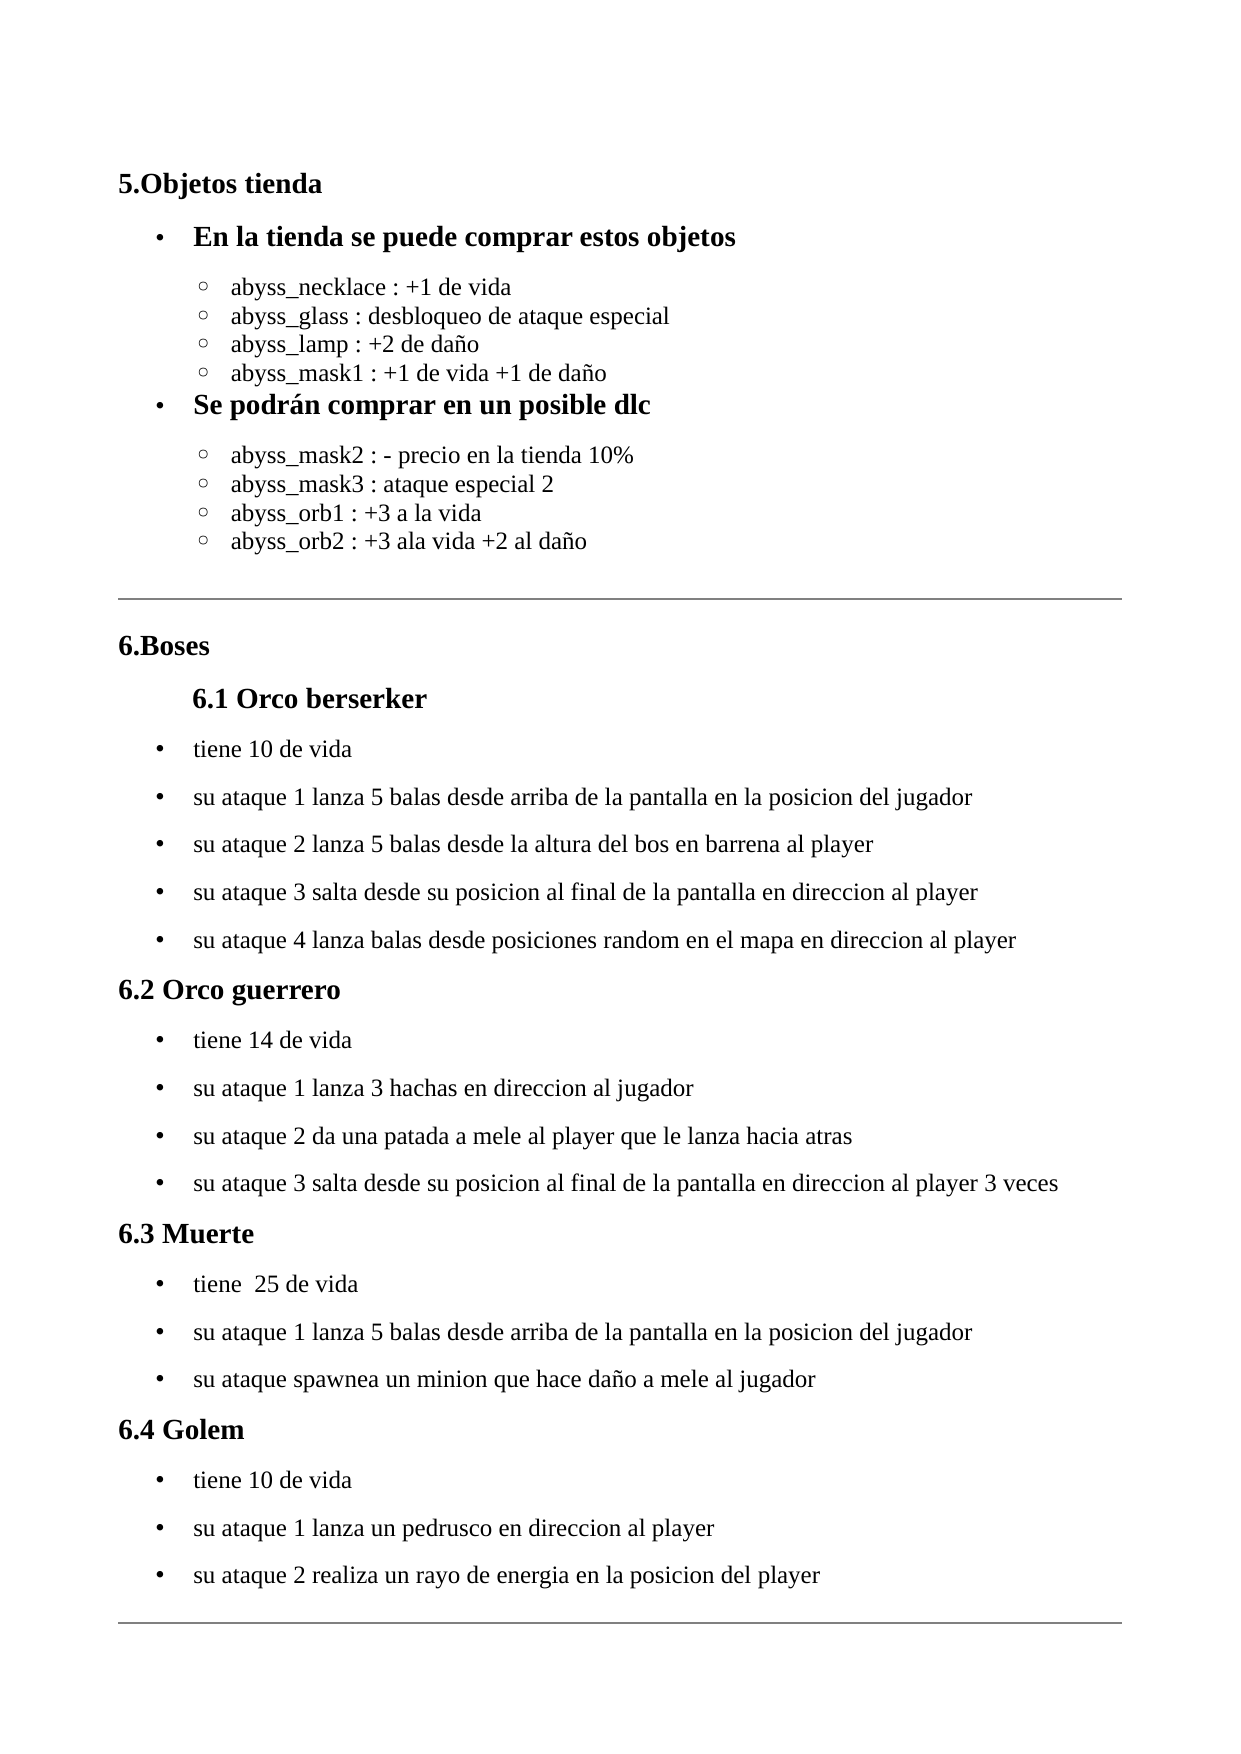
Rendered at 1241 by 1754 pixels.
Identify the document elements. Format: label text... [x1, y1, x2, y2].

list su ataque 1 lanza un pedrusco en direccion al player [156, 1513, 1122, 1541]
list su ataque 3 salta desde su posicion al final de la pantalla en direccion al player [156, 877, 1122, 906]
list tiene 10 de vida [156, 734, 1122, 763]
list su ataque 2 realiza un rayo de energia en la posicion del player [156, 1560, 1122, 1589]
list abyss_mask3 : ataque especial 2 [193, 469, 1122, 498]
list Se podrán comprar en un posible dlc [156, 387, 1122, 421]
list abyss_orb1 : +3 a la vida [193, 498, 1122, 526]
list su ataque 2 da una patada a mele al player que le lanza hacia atras [156, 1121, 1122, 1149]
list abyss_necklace : +1 de vida [193, 272, 1122, 301]
list tiene 14 de vida [156, 1026, 1122, 1054]
text 6.3 Muerte [118, 1216, 1122, 1249]
list En la tienda se puede comprar estos objetos [156, 219, 1122, 252]
text 6.1 Orco berserker [118, 681, 1122, 715]
text 6.4 Golem [118, 1412, 1122, 1445]
list su ataque 1 lanza 5 balas desde arriba de la pantalla en la posicion del jugador [156, 782, 1122, 811]
list tiene 10 de vida [156, 1465, 1122, 1494]
list su ataque 1 lanza 3 hachas en direccion al jugador [156, 1073, 1122, 1102]
text 5.Objetos tienda [118, 166, 1122, 199]
list su ataque 1 lanza 5 balas desde arriba de la pantalla en la posicion del jugador [156, 1317, 1122, 1345]
text 6.Boses [118, 628, 1122, 662]
list su ataque 4 lanza balas desde posiciones random en el mapa en direccion al player [156, 925, 1122, 953]
list abyss_mask1 : +1 de vida +1 de daño [193, 358, 1122, 387]
list su ataque spawnea un minion que hace daño a mele al jugador [156, 1364, 1122, 1393]
list su ataque 3 salta desde su posicion al final de la pantalla en direccion al player 3 veces [156, 1168, 1122, 1197]
list abyss_glass : desbloqueo de ataque especial [193, 301, 1122, 329]
list abyss_mask2 : - precio en la tienda 10% [193, 440, 1122, 469]
list abyss_orb2 : +3 ala vida +2 al daño [193, 526, 1122, 555]
list tiene 25 de vida [156, 1269, 1122, 1298]
list abyss_lamp : +2 de daño [193, 329, 1122, 358]
text 6.2 Orco guerrero [118, 972, 1122, 1006]
list su ataque 2 lanza 5 balas desde la altura del bos en barrena al player [156, 829, 1122, 858]
